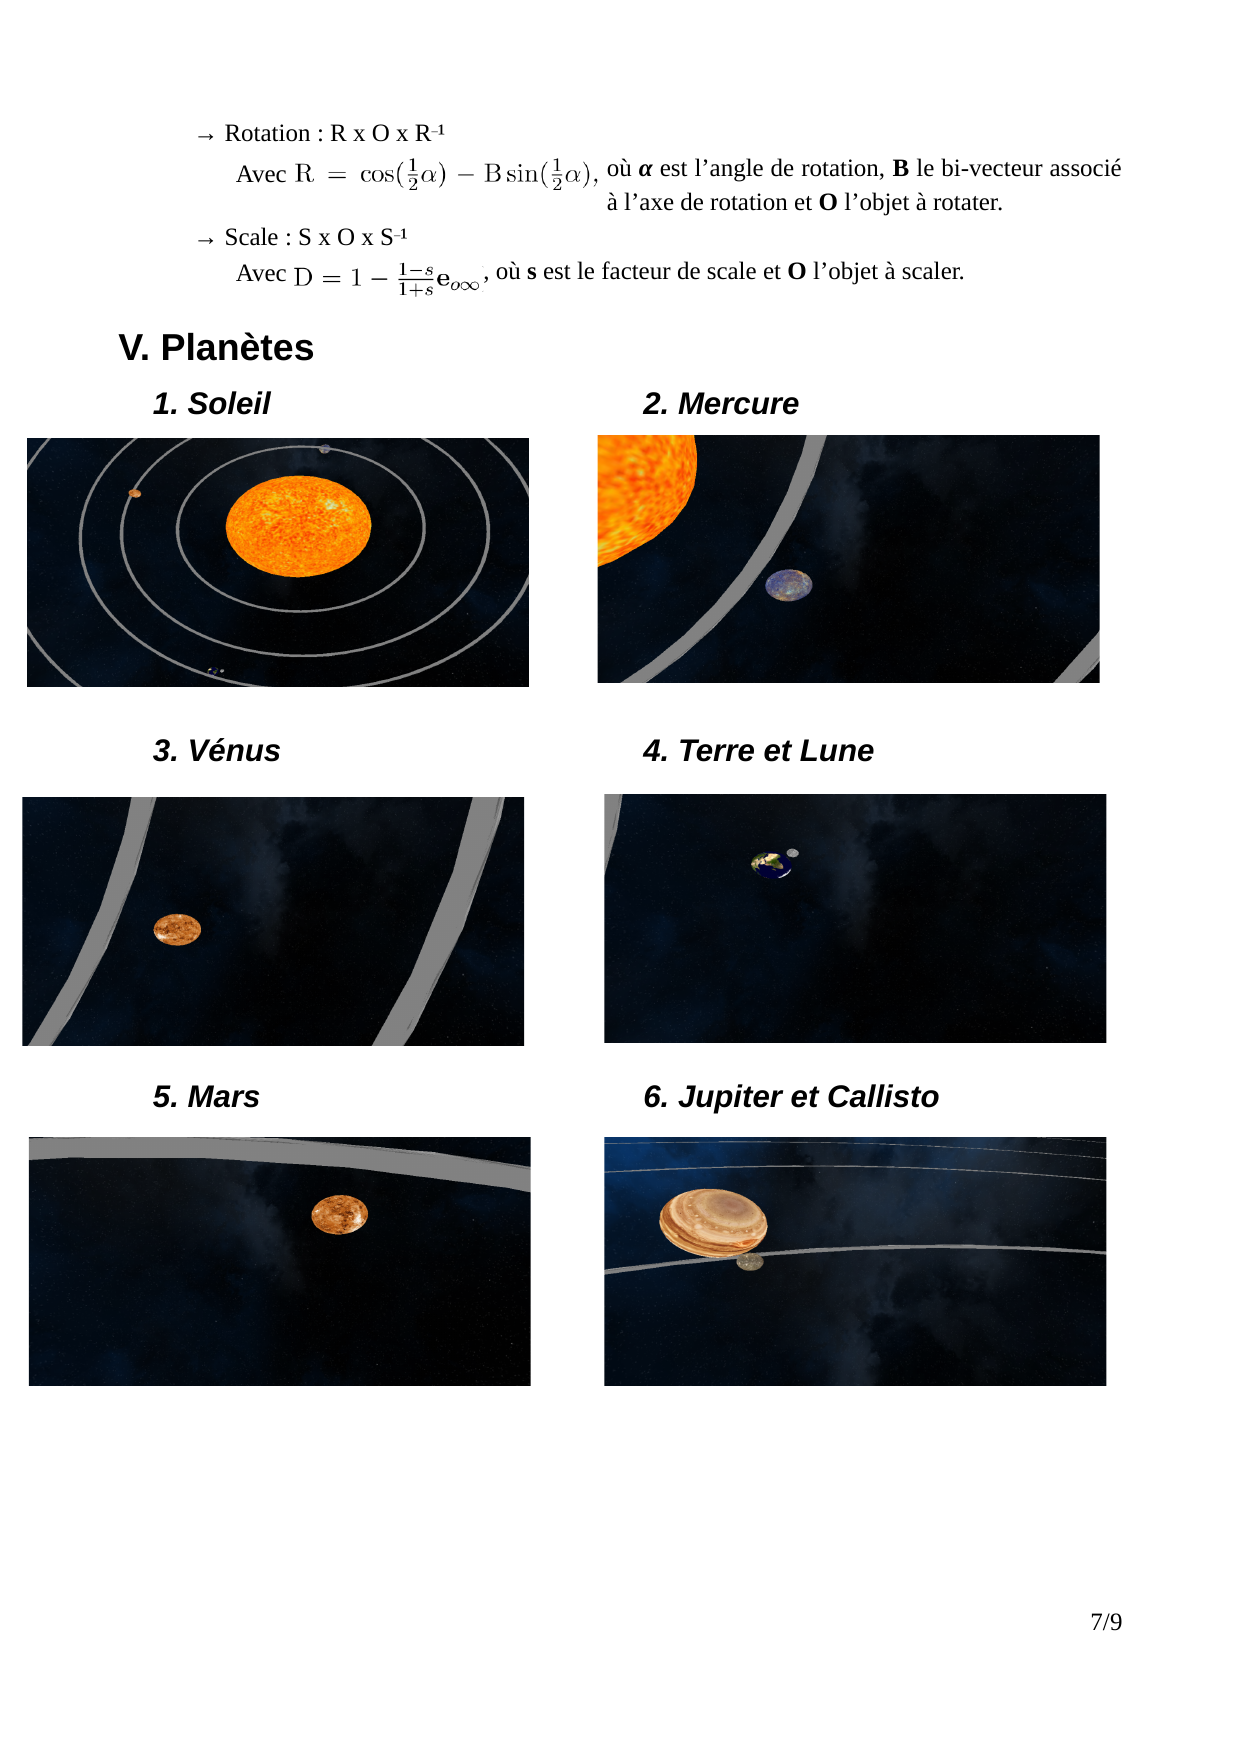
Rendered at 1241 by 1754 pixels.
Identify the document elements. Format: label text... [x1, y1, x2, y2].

picture [604, 1137, 1107, 1386]
picture [27, 438, 529, 687]
text → Scale : S x O x S¯¹ [118, 222, 1122, 250]
picture [22, 797, 525, 1046]
text , où s est le facteur de scale et O l’objet à scaler. [118, 256, 1122, 285]
text 3. Vénus 4. Terre et Lune [118, 732, 1122, 767]
picture [597, 435, 1100, 683]
picture [604, 794, 1107, 1043]
text → Rotation : R x O x R¯¹ [118, 118, 1122, 147]
text 1. Soleil 2. Mercure [118, 385, 1122, 421]
subtitle V. Planètes [118, 325, 1122, 368]
picture [292, 152, 330, 192]
text 5. Mars 6. Jupiter et Callisto [118, 1078, 1122, 1114]
picture [291, 261, 363, 301]
text où α est l’angle de rotation, B le bi-vecteur associé à l’axe de rotation et O l’objet à rotater. [118, 153, 1122, 216]
picture [28, 1137, 531, 1386]
